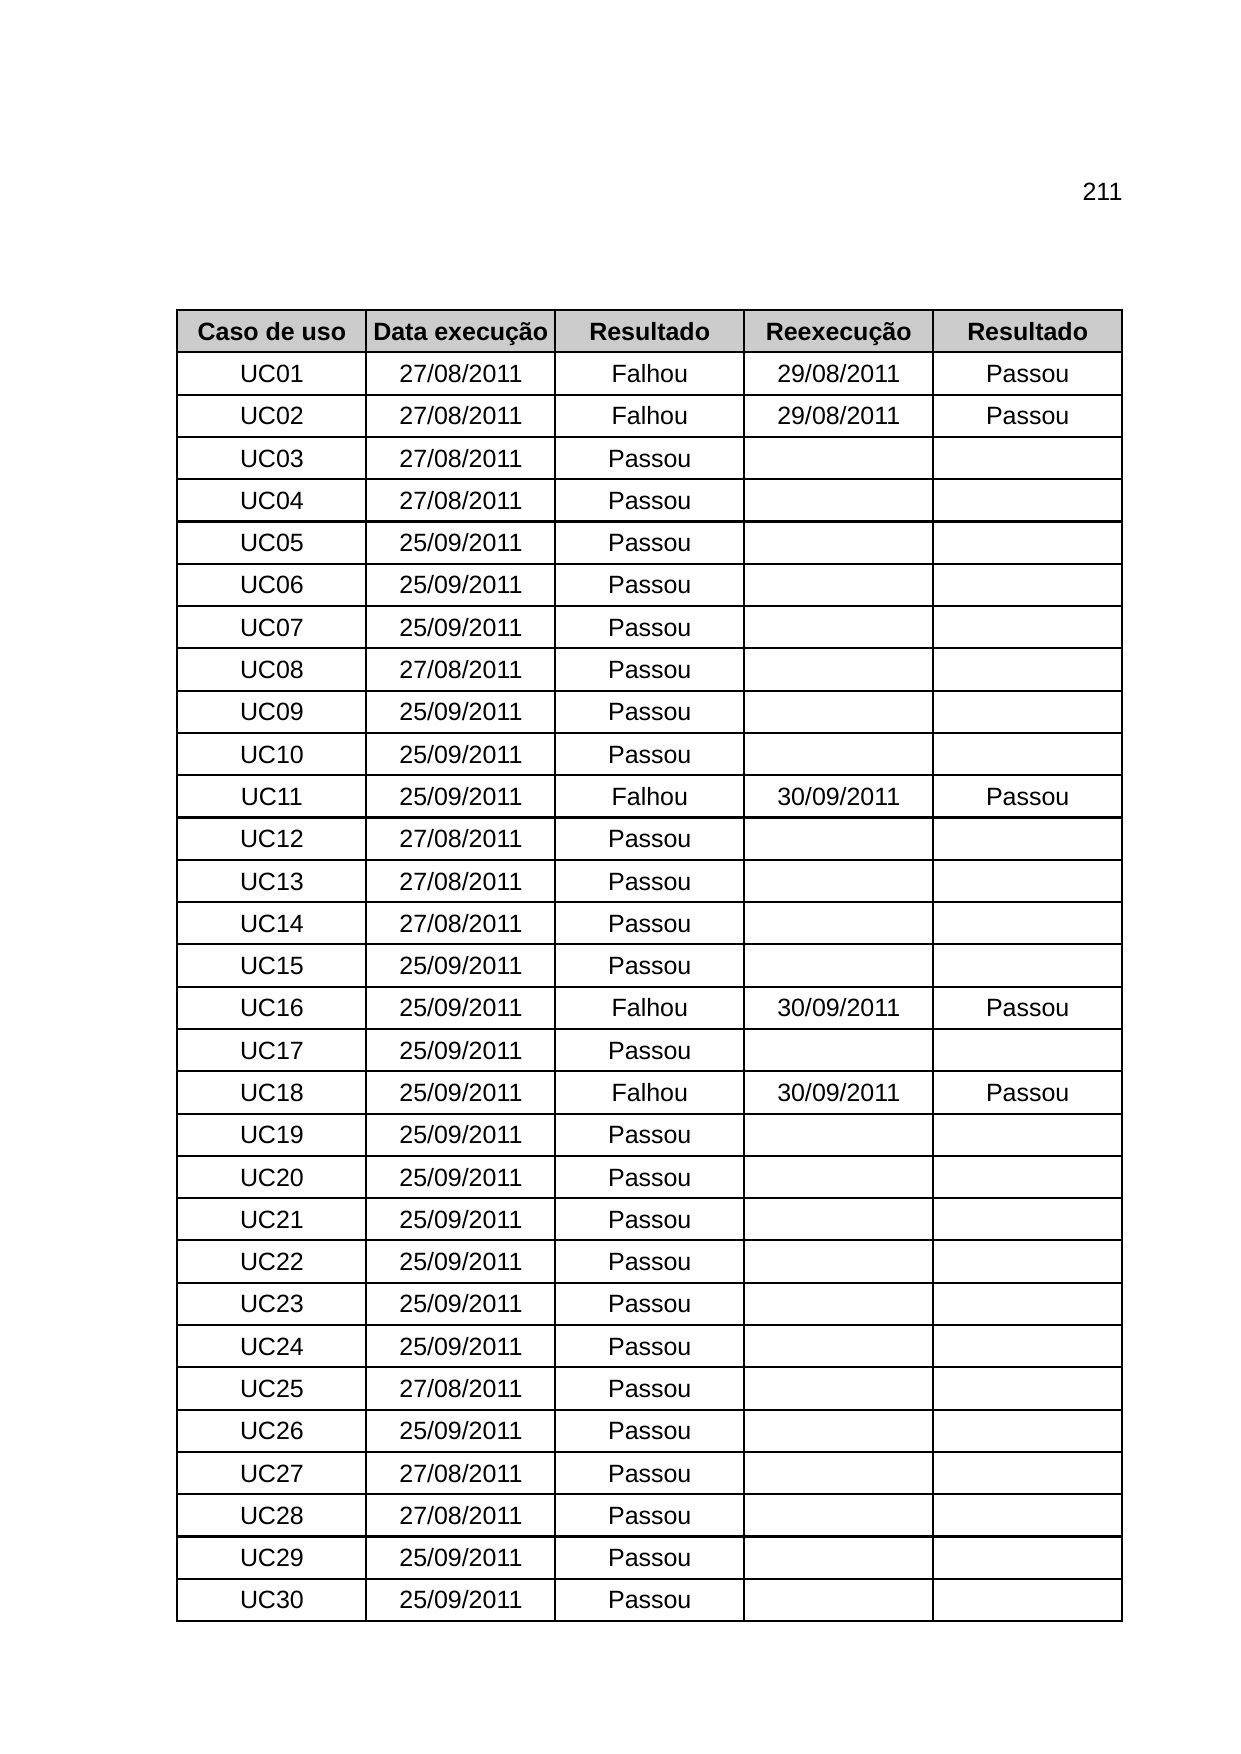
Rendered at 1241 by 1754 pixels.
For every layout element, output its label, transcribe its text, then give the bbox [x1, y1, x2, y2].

table_cell [745, 1030, 932, 1070]
table_cell Falhou [556, 776, 743, 816]
table_header Resultado [934, 311, 1121, 351]
table_cell [934, 1495, 1121, 1535]
table_cell 25/09/2011 [367, 607, 554, 647]
table_cell 25/09/2011 [367, 1241, 554, 1282]
table_cell [934, 1241, 1121, 1282]
table_cell [934, 1326, 1121, 1366]
table_cell Falhou [556, 988, 743, 1028]
table_cell UC08 [178, 649, 365, 689]
table_cell Passou [934, 1072, 1121, 1112]
table_cell 27/08/2011 [367, 649, 554, 689]
table_cell [745, 607, 932, 647]
table_cell UC20 [178, 1157, 365, 1197]
table_cell UC06 [178, 565, 365, 605]
table_cell UC02 [178, 396, 365, 436]
table_cell [934, 1538, 1121, 1578]
table_cell 25/09/2011 [367, 523, 554, 563]
table_cell Passou [556, 1580, 743, 1620]
table_cell UC29 [178, 1538, 365, 1578]
table_cell [745, 1495, 932, 1535]
table_cell Passou [934, 396, 1121, 436]
table_cell 29/08/2011 [745, 353, 932, 393]
table_cell [934, 649, 1121, 689]
table_cell 25/09/2011 [367, 734, 554, 774]
table_cell UC13 [178, 861, 365, 901]
table_cell [745, 1199, 932, 1239]
table_cell [745, 945, 932, 986]
table_cell [745, 1115, 932, 1155]
table_cell UC25 [178, 1368, 365, 1408]
table_cell Passou [556, 607, 743, 647]
table_cell [745, 1411, 932, 1451]
table_cell [745, 1538, 932, 1578]
table_cell Passou [556, 1368, 743, 1408]
table_cell UC07 [178, 607, 365, 647]
table_cell 27/08/2011 [367, 353, 554, 393]
table_cell 30/09/2011 [745, 1072, 932, 1112]
table_cell UC21 [178, 1199, 365, 1239]
table_cell [934, 1368, 1121, 1408]
table_cell Passou [556, 1495, 743, 1535]
table_cell [745, 903, 932, 943]
table_cell 27/08/2011 [367, 480, 554, 520]
table_cell UC23 [178, 1284, 365, 1324]
table_cell UC17 [178, 1030, 365, 1070]
table_header Resultado [556, 311, 743, 351]
table_cell [745, 861, 932, 901]
table_cell 25/09/2011 [367, 988, 554, 1028]
table_cell Passou [556, 1241, 743, 1282]
table_cell [934, 1199, 1121, 1239]
table_cell Passou [556, 734, 743, 774]
table_cell [934, 565, 1121, 605]
table_cell UC27 [178, 1453, 365, 1493]
table_cell [934, 607, 1121, 647]
table_cell Passou [556, 523, 743, 563]
table_cell Passou [556, 1115, 743, 1155]
table_cell [934, 1453, 1121, 1493]
table_cell UC05 [178, 523, 365, 563]
table_cell 27/08/2011 [367, 861, 554, 901]
table_header Reexecução [745, 311, 932, 351]
table_cell 30/09/2011 [745, 988, 932, 1028]
table_cell Falhou [556, 396, 743, 436]
table_cell [745, 438, 932, 478]
table_cell Passou [556, 861, 743, 901]
table_cell 25/09/2011 [367, 1538, 554, 1578]
table_cell Passou [556, 903, 743, 943]
table_cell 27/08/2011 [367, 438, 554, 478]
table_cell [745, 1453, 932, 1493]
table_cell Passou [556, 1284, 743, 1324]
table_cell UC14 [178, 903, 365, 943]
table_cell Passou [556, 1030, 743, 1070]
table_cell [745, 734, 932, 774]
table_cell [745, 565, 932, 605]
table_cell [934, 861, 1121, 901]
table_cell [745, 1284, 932, 1324]
table_cell 25/09/2011 [367, 1326, 554, 1366]
table_cell [934, 945, 1121, 986]
table_cell [745, 1326, 932, 1366]
table_cell UC24 [178, 1326, 365, 1366]
table_cell UC10 [178, 734, 365, 774]
table_cell Falhou [556, 353, 743, 393]
table_cell 25/09/2011 [367, 565, 554, 605]
table_cell [934, 1411, 1121, 1451]
table_cell Passou [556, 438, 743, 478]
table_cell 27/08/2011 [367, 1368, 554, 1408]
table_cell UC22 [178, 1241, 365, 1282]
table_cell [745, 1580, 932, 1620]
table_cell [745, 480, 932, 520]
table_cell 27/08/2011 [367, 1453, 554, 1493]
table_cell [934, 480, 1121, 520]
table_cell Passou [556, 565, 743, 605]
table_cell 25/09/2011 [367, 1580, 554, 1620]
table_cell 29/08/2011 [745, 396, 932, 436]
table_cell [934, 692, 1121, 732]
table_cell UC30 [178, 1580, 365, 1620]
table_cell [934, 523, 1121, 563]
table_cell UC26 [178, 1411, 365, 1451]
table_cell [745, 1241, 932, 1282]
table_cell Passou [934, 353, 1121, 393]
table_cell 25/09/2011 [367, 776, 554, 816]
table_cell UC03 [178, 438, 365, 478]
table_cell [934, 819, 1121, 859]
table_cell UC19 [178, 1115, 365, 1155]
table_cell 27/08/2011 [367, 819, 554, 859]
table_cell [934, 734, 1121, 774]
table_cell [934, 1157, 1121, 1197]
table_cell Falhou [556, 1072, 743, 1112]
table_cell UC12 [178, 819, 365, 859]
table_cell 25/09/2011 [367, 945, 554, 986]
table_cell UC16 [178, 988, 365, 1028]
table_cell [934, 903, 1121, 943]
table_cell [745, 649, 932, 689]
table_cell 25/09/2011 [367, 1072, 554, 1112]
table_cell Passou [934, 776, 1121, 816]
table_cell Passou [556, 945, 743, 986]
table_cell 25/09/2011 [367, 692, 554, 732]
table_cell Passou [556, 1326, 743, 1366]
table_cell [934, 1580, 1121, 1620]
table_cell 25/09/2011 [367, 1115, 554, 1155]
table_cell [934, 1284, 1121, 1324]
table_cell [934, 1030, 1121, 1070]
table_cell 25/09/2011 [367, 1030, 554, 1070]
table_cell 27/08/2011 [367, 903, 554, 943]
table_cell Passou [934, 988, 1121, 1028]
table_cell [934, 1115, 1121, 1155]
table_cell UC01 [178, 353, 365, 393]
table_cell UC15 [178, 945, 365, 986]
table_cell 27/08/2011 [367, 1495, 554, 1535]
table_cell Passou [556, 1157, 743, 1197]
table_header Data execução [367, 311, 554, 351]
table_cell Passou [556, 1199, 743, 1239]
table_cell Passou [556, 1411, 743, 1451]
table_cell UC18 [178, 1072, 365, 1112]
table_header Caso de uso [178, 311, 365, 351]
table_cell [745, 1157, 932, 1197]
table_cell 30/09/2011 [745, 776, 932, 816]
table_cell 25/09/2011 [367, 1199, 554, 1239]
table_cell Passou [556, 1453, 743, 1493]
table_cell Passou [556, 480, 743, 520]
table_cell UC09 [178, 692, 365, 732]
table_cell Passou [556, 649, 743, 689]
table_cell UC28 [178, 1495, 365, 1535]
table_cell 25/09/2011 [367, 1411, 554, 1451]
table_cell 25/09/2011 [367, 1284, 554, 1324]
table_cell [745, 819, 932, 859]
table_cell Passou [556, 692, 743, 732]
table_cell [934, 438, 1121, 478]
table_cell UC11 [178, 776, 365, 816]
table_cell [745, 1368, 932, 1408]
table_cell Passou [556, 1538, 743, 1578]
table_cell UC04 [178, 480, 365, 520]
table_cell [745, 523, 932, 563]
table_cell [745, 692, 932, 732]
table_cell Passou [556, 819, 743, 859]
table_cell 25/09/2011 [367, 1157, 554, 1197]
table_cell 27/08/2011 [367, 396, 554, 436]
